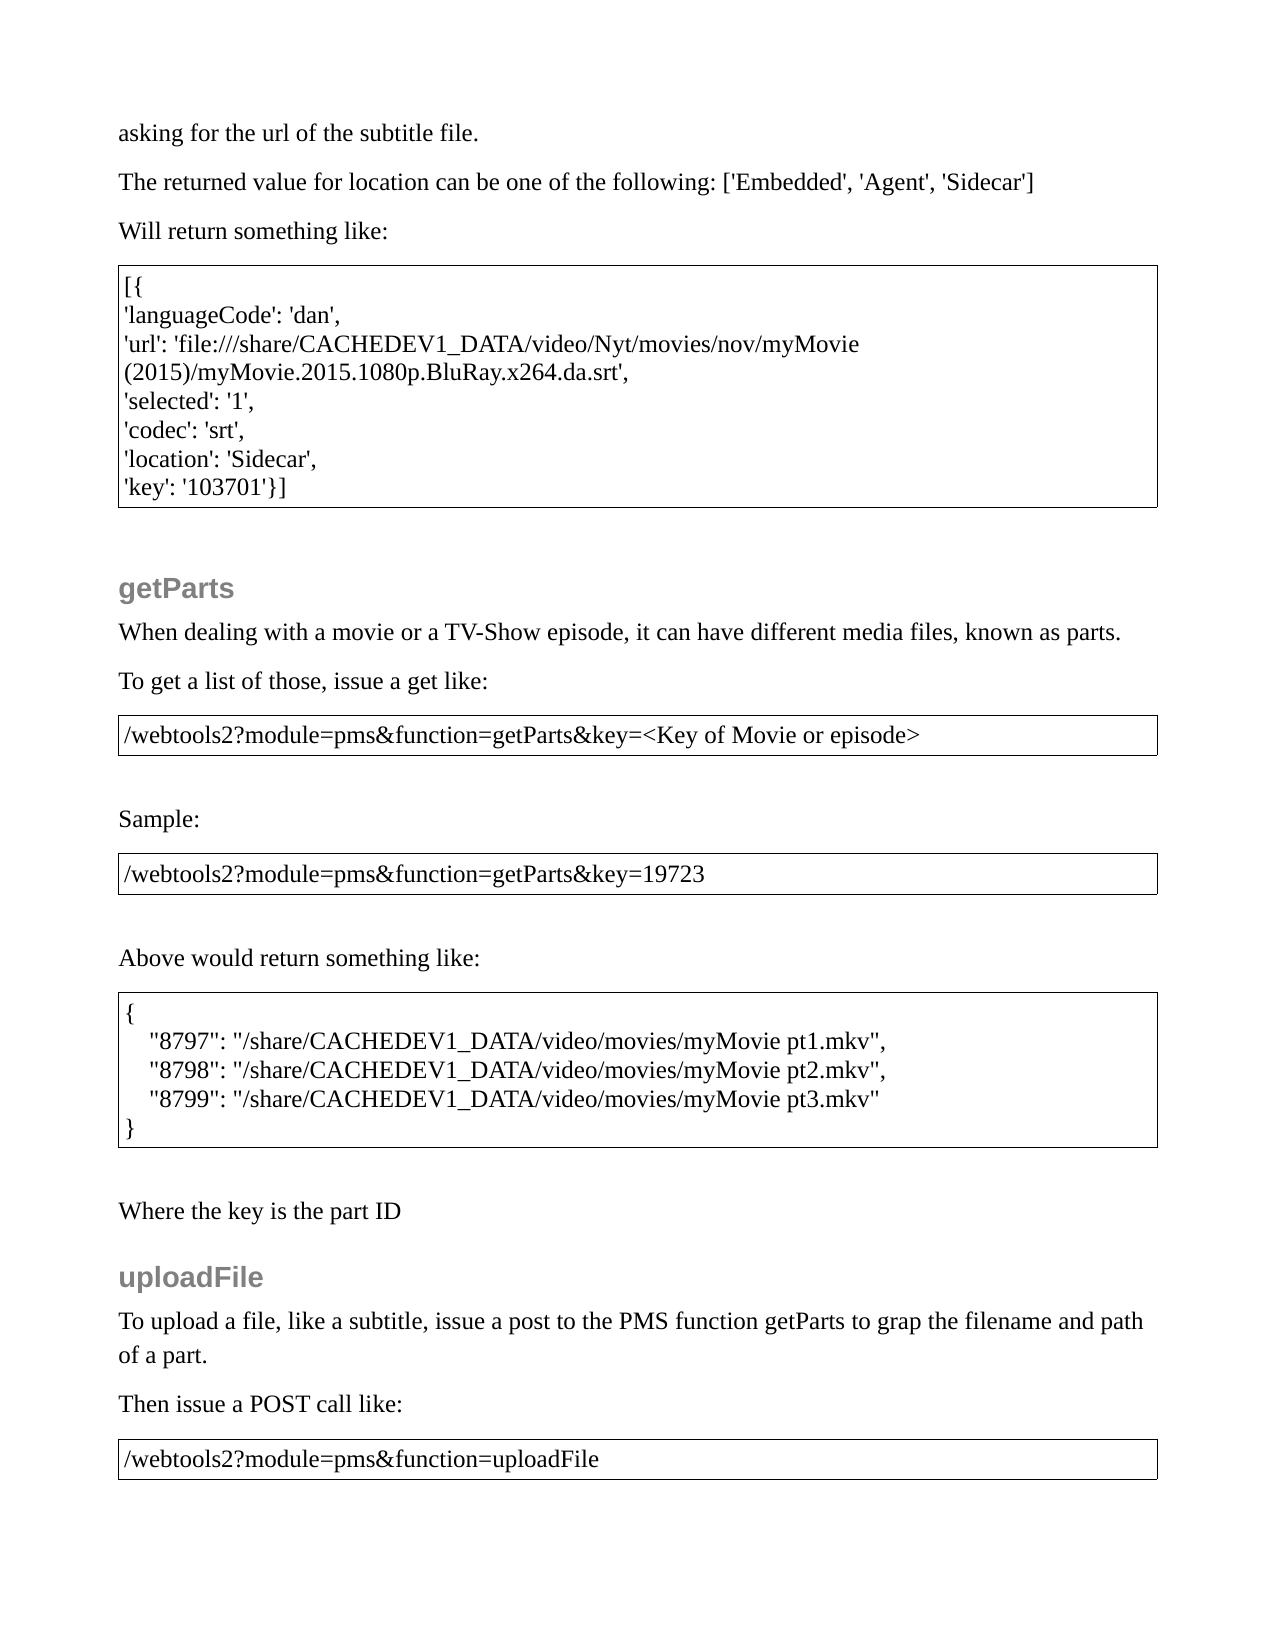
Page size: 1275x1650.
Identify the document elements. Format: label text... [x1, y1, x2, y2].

text Sample: [118, 804, 1157, 833]
table_header { "8797": "/share/CACHEDEV1_DATA/video/movies/myMovie pt1.mkv", "8798": "/share/CACHEDEV1_DATA/video/movies/myMovie pt2.mkv", "8799": "/share/CACHEDEV1_DATA/video/movies/myMovie pt3.mkv" } [119, 993, 1157, 1147]
text The returned value for location can be one of the following: ['Embedded', 'Agent', 'Sidecar'] [118, 167, 1157, 196]
table_header [{ 'languageCode': 'dan', 'url': 'file:///share/CACHEDEV1_DATA/video/Nyt/movies/nov/myMovie (2015)/myMovie.2015.1080p.BluRay.x264.da.srt', 'selected': '1', 'codec': 'srt', 'location': 'Sidecar', 'key': '103701'}] [119, 266, 1157, 507]
text Above would return something like: [118, 943, 1157, 972]
text Then issue a POST call like: [118, 1389, 1157, 1418]
subtitle uploadFile [118, 1260, 1157, 1293]
text Where the key is the part ID [118, 1196, 1157, 1225]
table_header /webtools2?module=pms&function=getParts&key=19723 [119, 854, 1157, 894]
table_header /webtools2?module=pms&function=getParts&key=<Key of Movie or episode> [119, 716, 1157, 755]
text To get a list of those, issue a get like: [118, 666, 1157, 694]
text asking for the url of the subtitle file. [118, 118, 1157, 147]
text To upload a file, like a subtitle, issue a post to the PMS function getParts to grap the filename and path of a part. [118, 1306, 1157, 1369]
text Will return something like: [118, 216, 1157, 245]
table_header /webtools2?module=pms&function=uploadFile [119, 1440, 1157, 1479]
text When dealing with a movie or a TV-Show episode, it can have different media files, known as parts. [118, 617, 1157, 645]
subtitle getParts [118, 571, 1157, 604]
